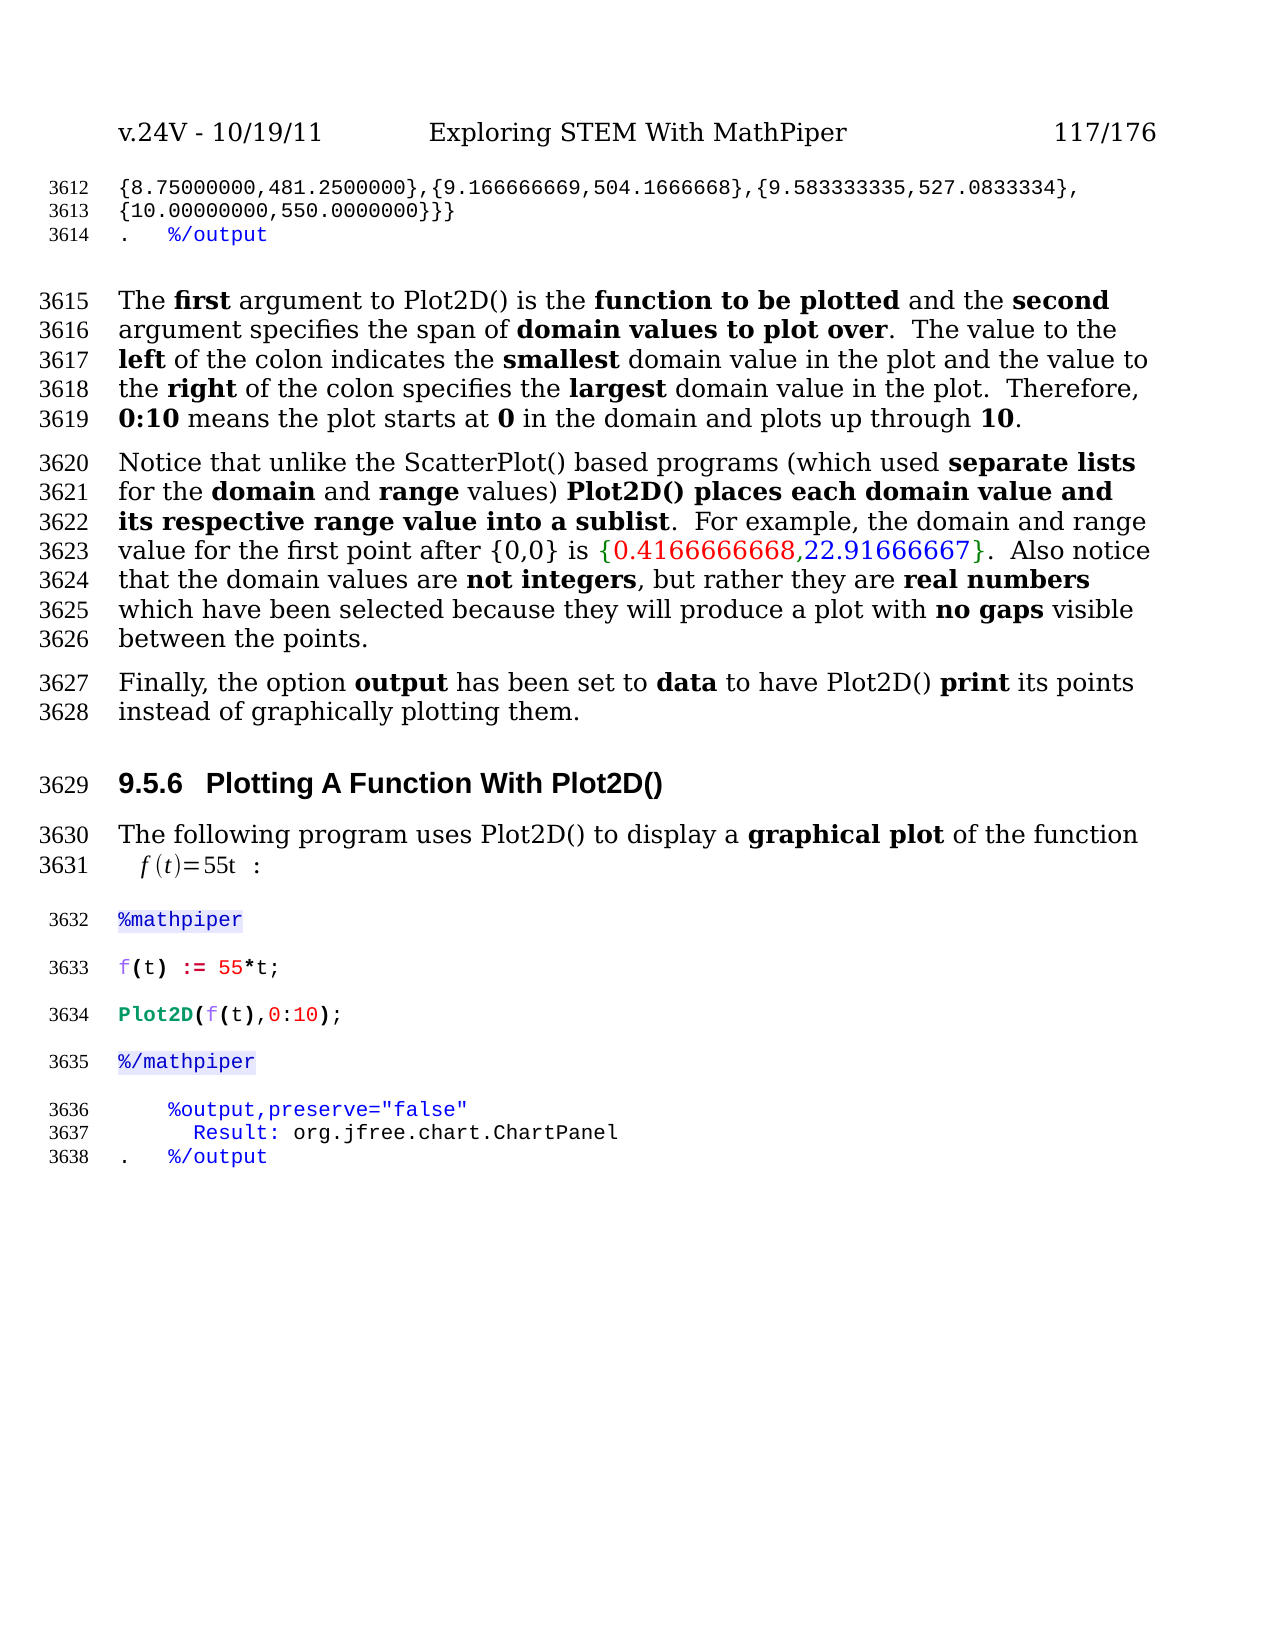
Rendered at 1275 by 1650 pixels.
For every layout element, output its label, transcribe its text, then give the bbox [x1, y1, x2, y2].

text Notice that unlike the ScatterPlot() based programs (which used separate lists for the domain and range values) Plot2D() places each domain value and its respective range value into a sublist. For example, the domain and range value for the first point after {0,0} is {0.4166666668,22.91666667}. Also notice that the domain values are not integers, but rather they are real numbers which have been selected because they will produce a plot with no gaps visible between the points. [118, 448, 1157, 653]
text {8.75000000,481.2500000},{9.166666669,504.1666668},{9.583333335,527.0833334},{10.00000000,550.0000000}}} [118, 177, 1157, 224]
text Plot2D(f(t),0:10); [118, 1004, 1157, 1028]
text The first argument to Plot2D() is the function to be plotted and the second argument specifies the span of domain values to plot over. The value to the left of the colon indicates the smallest domain value in the plot and the value to the right of the colon specifies the largest domain value in the plot. Therefore, 0:10 means the plot starts at 0 in the domain and plots up through 10. [118, 286, 1157, 433]
text f(t) := 55*t; [118, 957, 1157, 980]
text %output,preserve="false" [118, 1099, 1157, 1122]
text . %/output [118, 1146, 1157, 1169]
subtitle Plotting A Function With Plot2D() [118, 766, 1157, 799]
text %mathpiper [118, 909, 1157, 933]
text The following program uses Plot2D() to display a graphical plot of the function: [118, 820, 1157, 880]
text %/mathpiper [118, 1051, 1157, 1075]
text Finally, the option output has been set to data to have Plot2D() print its points instead of graphically plotting them. [118, 668, 1157, 727]
text . %/output [118, 224, 1157, 248]
text Result: org.jfree.chart.ChartPanel [118, 1122, 1157, 1146]
